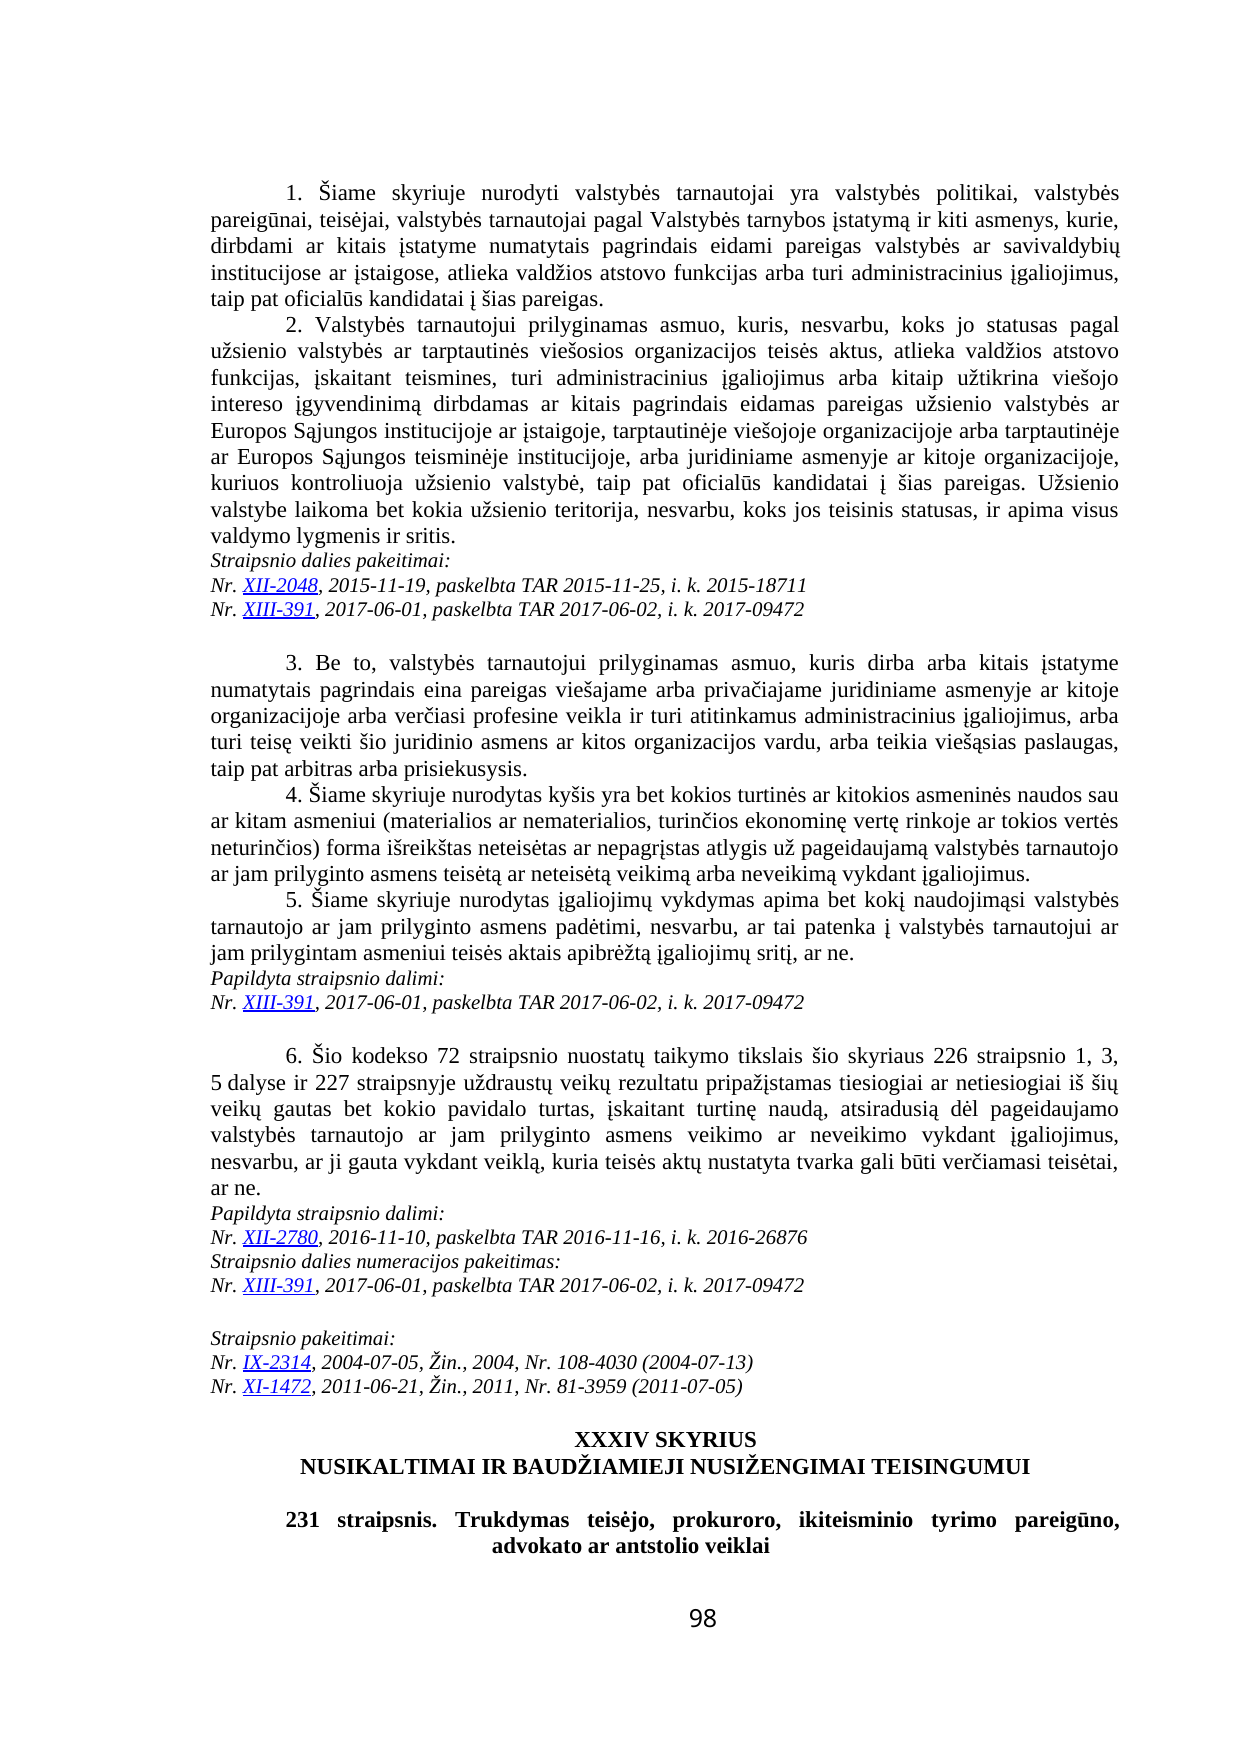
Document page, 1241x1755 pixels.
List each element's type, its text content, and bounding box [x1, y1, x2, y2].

text 6. Šio kodekso 72 straipsnio nuostatų taikymo tikslais šio skyriaus 226 straipsnio 1, 3, 5 dalyse ir 227 straipsnyje uždraustų veikų rezultatu pripažįstamas tiesiogiai ar netiesiogiai iš šių veikų gautas bet kokio pavidalo turtas, įskaitant turtinę naudą, atsiradusią dėl pageidaujamo valstybės tarnautojo ar jam prilyginto asmens veikimo ar neveikimo vykdant įgaliojimus, nesvarbu, ar ji gauta vykdant veiklą, kuria teisės aktų nustatyta tvarka gali būti verčiamasi teisėtai, ar ne. [210, 1042, 1120, 1201]
text 2. Valstybės tarnautojui prilyginamas asmuo, kuris, nesvarbu, koks jo statusas pagal užsienio valstybės ar tarptautinės viešosios organizacijos teisės aktus, atlieka valdžios atstovo funkcijas, įskaitant teismines, turi administracinius įgaliojimus arba kitaip užtikrina viešojo intereso įgyvendinimą dirbdamas ar kitais pagrindais eidamas pareigas užsienio valstybės ar Europos Sąjungos institucijoje ar įstaigoje, tarptautinėje viešojoje organizacijoje arba tarptautinėje ar Europos Sąjungos teisminėje institucijoje, arba juridiniame asmenyje ar kitoje organizacijoje, kuriuos kontroliuoja užsienio valstybė, taip pat oficialūs kandidatai į šias pareigas. Užsienio valstybe laikoma bet kokia užsienio teritorija, nesvarbu, koks jos teisinis statusas, ir apima visus valdymo lygmenis ir sritis. [210, 311, 1120, 548]
text Papildyta straipsnio dalimi: [210, 966, 1120, 990]
text Straipsnio dalies numeracijos pakeitimas: [210, 1249, 1120, 1273]
text Nr. XII-2780, 2016-11-10, paskelbta TAR 2016-11-16, i. k. 2016-26876 [210, 1225, 1120, 1249]
text Straipsnio pakeitimai: [210, 1326, 1120, 1350]
text 1. Šiame skyriuje nurodyti valstybės tarnautojai yra valstybės politikai, valstybės pareigūnai, teisėjai, valstybės tarnautojai pagal Valstybės tarnybos įstatymą ir kiti asmenys, kurie, dirbdami ar kitais įstatyme numatytais pagrindais eidami pareigas valstybės ar savivaldybių institucijose ar įstaigose, atlieka valdžios atstovo funkcijas arba turi administracinius įgaliojimus, taip pat oficialūs kandidatai į šias pareigas. [210, 179, 1120, 311]
text Papildyta straipsnio dalimi: [210, 1201, 1120, 1225]
text 231 straipsnis. Trukdymas teisėjo, prokuroro, ikiteisminio tyrimo pareigūno, advokato ar antstolio veiklai [285, 1506, 1120, 1558]
text 3. Be to, valstybės tarnautojui prilyginamas asmuo, kuris dirba arba kitais įstatyme numatytais pagrindais eina pareigas viešajame arba privačiajame juridiniame asmenyje ar kitoje organizacijoje arba verčiasi profesine veikla ir turi atitinkamus administracinius įgaliojimus, arba turi teisę veikti šio juridinio asmens ar kitos organizacijos vardu, arba teikia viešąsias paslaugas, taip pat arbitras arba prisiekusysis. [210, 649, 1120, 781]
text Nusikaltimai ir baudžiamieji nusižengimai teisingumui [210, 1453, 1120, 1479]
text Straipsnio dalies pakeitimai: [210, 548, 1120, 572]
text 5. Šiame skyriuje nurodytas įgaliojimų vykdymas apima bet kokį naudojimąsi valstybės tarnautojo ar jam prilyginto asmens padėtimi, nesvarbu, ar tai patenka į valstybės tarnautojui ar jam prilygintam asmeniui teisės aktais apibrėžtą įgaliojimų sritį, ar ne. [210, 887, 1120, 966]
text Nr. XIII-391, 2017-06-01, paskelbta TAR 2017-06-02, i. k. 2017-09472 [210, 990, 1120, 1014]
text 4. Šiame skyriuje nurodytas kyšis yra bet kokios turtinės ar kitokios asmeninės naudos sau ar kitam asmeniui (materialios ar nematerialios, turinčios ekonominę vertę rinkoje ar tokios vertės neturinčios) forma išreikštas neteisėtas ar nepagrįstas atlygis už pageidaujamą valstybės tarnautojo ar jam prilyginto asmens teisėtą ar neteisėtą veikimą arba neveikimą vykdant įgaliojimus. [210, 781, 1120, 887]
text Nr. IX-2314, 2004-07-05, Žin., 2004, Nr. 108-4030 (2004-07-13) [210, 1350, 1120, 1374]
subtitle XXXIV SKYRIUS [210, 1427, 1120, 1453]
text Nr. XI-1472, 2011-06-21, Žin., 2011, Nr. 81-3959 (2011-07-05) [210, 1374, 1120, 1398]
text Nr. XII-2048, 2015-11-19, paskelbta TAR 2015-11-25, i. k. 2015-18711 [210, 572, 1120, 597]
text Nr. XIII-391, 2017-06-01, paskelbta TAR 2017-06-02, i. k. 2017-09472 [210, 597, 1120, 621]
text Nr. XIII-391, 2017-06-01, paskelbta TAR 2017-06-02, i. k. 2017-09472 [210, 1273, 1120, 1297]
